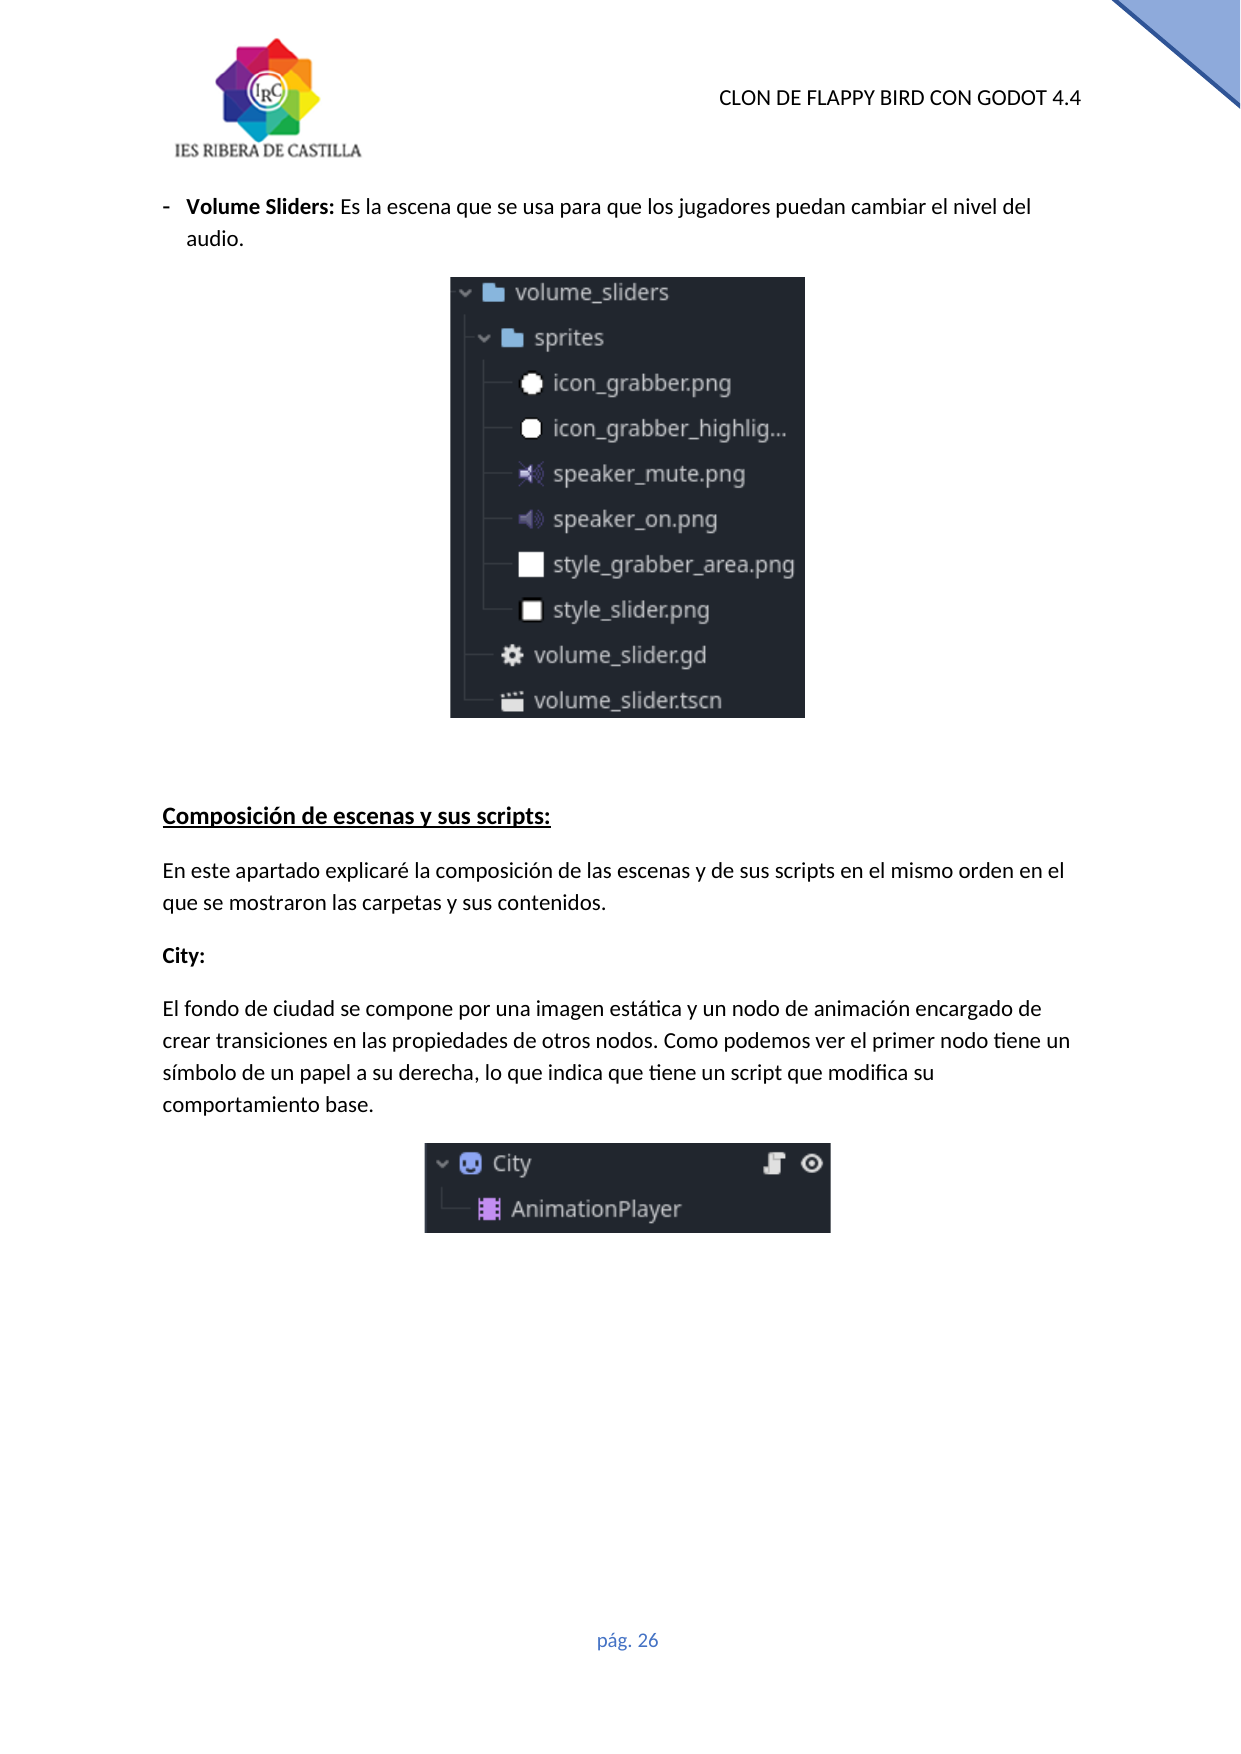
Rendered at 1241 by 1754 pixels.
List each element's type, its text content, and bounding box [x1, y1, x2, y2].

text El fondo de ciudad se compone por una imagen estática y un nodo de animación encargado de crear transiciones en las propiedades de otros nodos. Como podemos ver el primer nodo tiene un símbolo de un papel a su derecha, lo que indica que tiene un script que modifica su comportamiento base. [162, 994, 1093, 1119]
text En este apartado explicaré la composición de las escenas y de sus scripts en el mismo orden en el que se mostraron las carpetas y sus contenidos. [162, 856, 1093, 916]
picture [424, 1143, 831, 1233]
picture [173, 29, 366, 164]
picture [450, 277, 805, 718]
list Volume Sliders: Es la escena que se usa para que los jugadores puedan cambiar el nivel del audio. [162, 192, 1093, 252]
text Composición de escenas y sus scripts: [162, 800, 1093, 831]
text City: [162, 941, 1093, 969]
